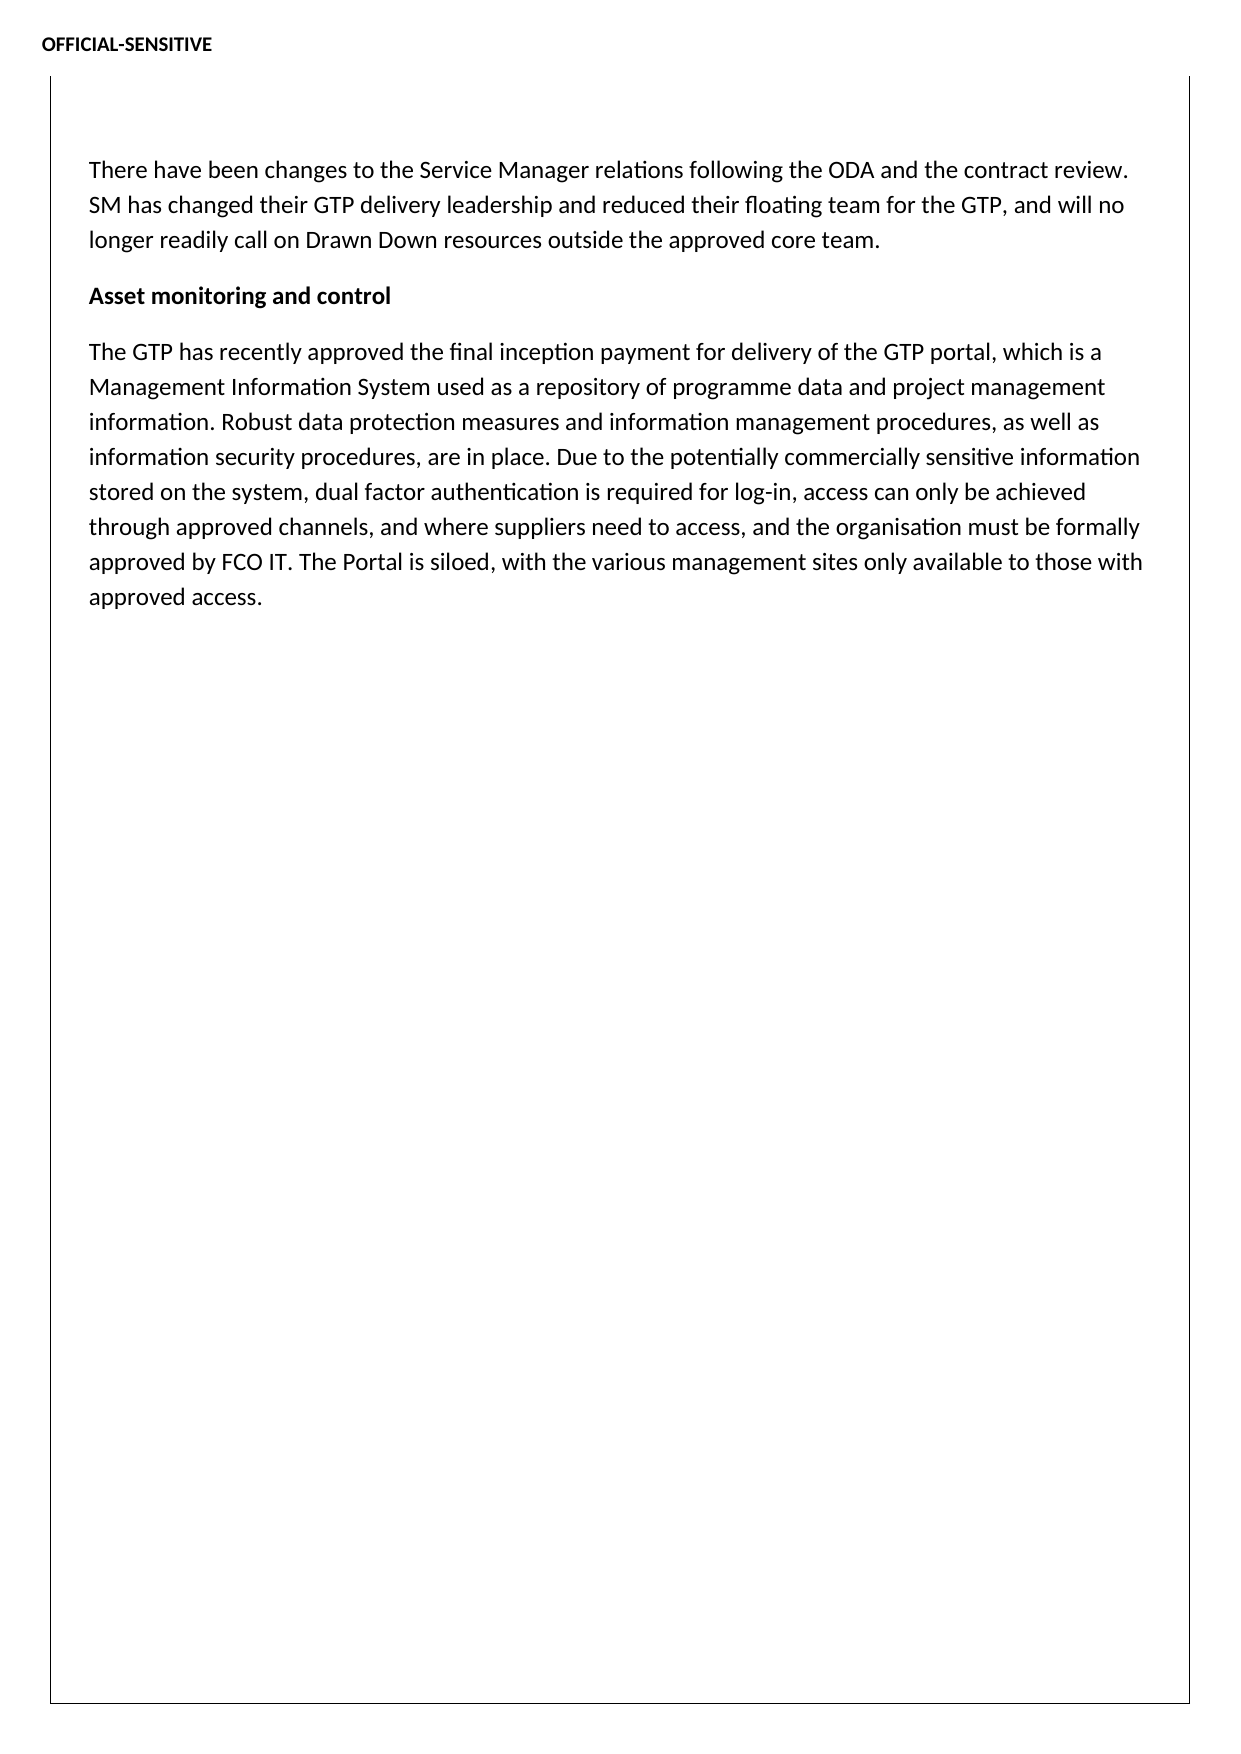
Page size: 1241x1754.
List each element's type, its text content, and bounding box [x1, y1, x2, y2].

text There have been changes to the Service Manager relations following the ODA and the contract review. SM has changed their GTP delivery leadership and reduced their floating team for the GTP, and will no longer readily call on Drawn Down resources outside the approved core team. [89, 154, 1152, 255]
text The GTP has recently approved the final inception payment for delivery of the GTP portal, which is a Management Information System used as a repository of programme data and project management information. Robust data protection measures and information management procedures, as well as information security procedures, are in place. Due to the potentially commercially sensitive information stored on the system, dual factor authentication is required for log-in, access can only be achieved through approved channels, and where suppliers need to access, and the organisation must be formally approved by FCO IT. The Portal is siloed, with the various management sites only available to those with approved access. [89, 336, 1152, 612]
text Asset monitoring and control [89, 280, 1152, 311]
